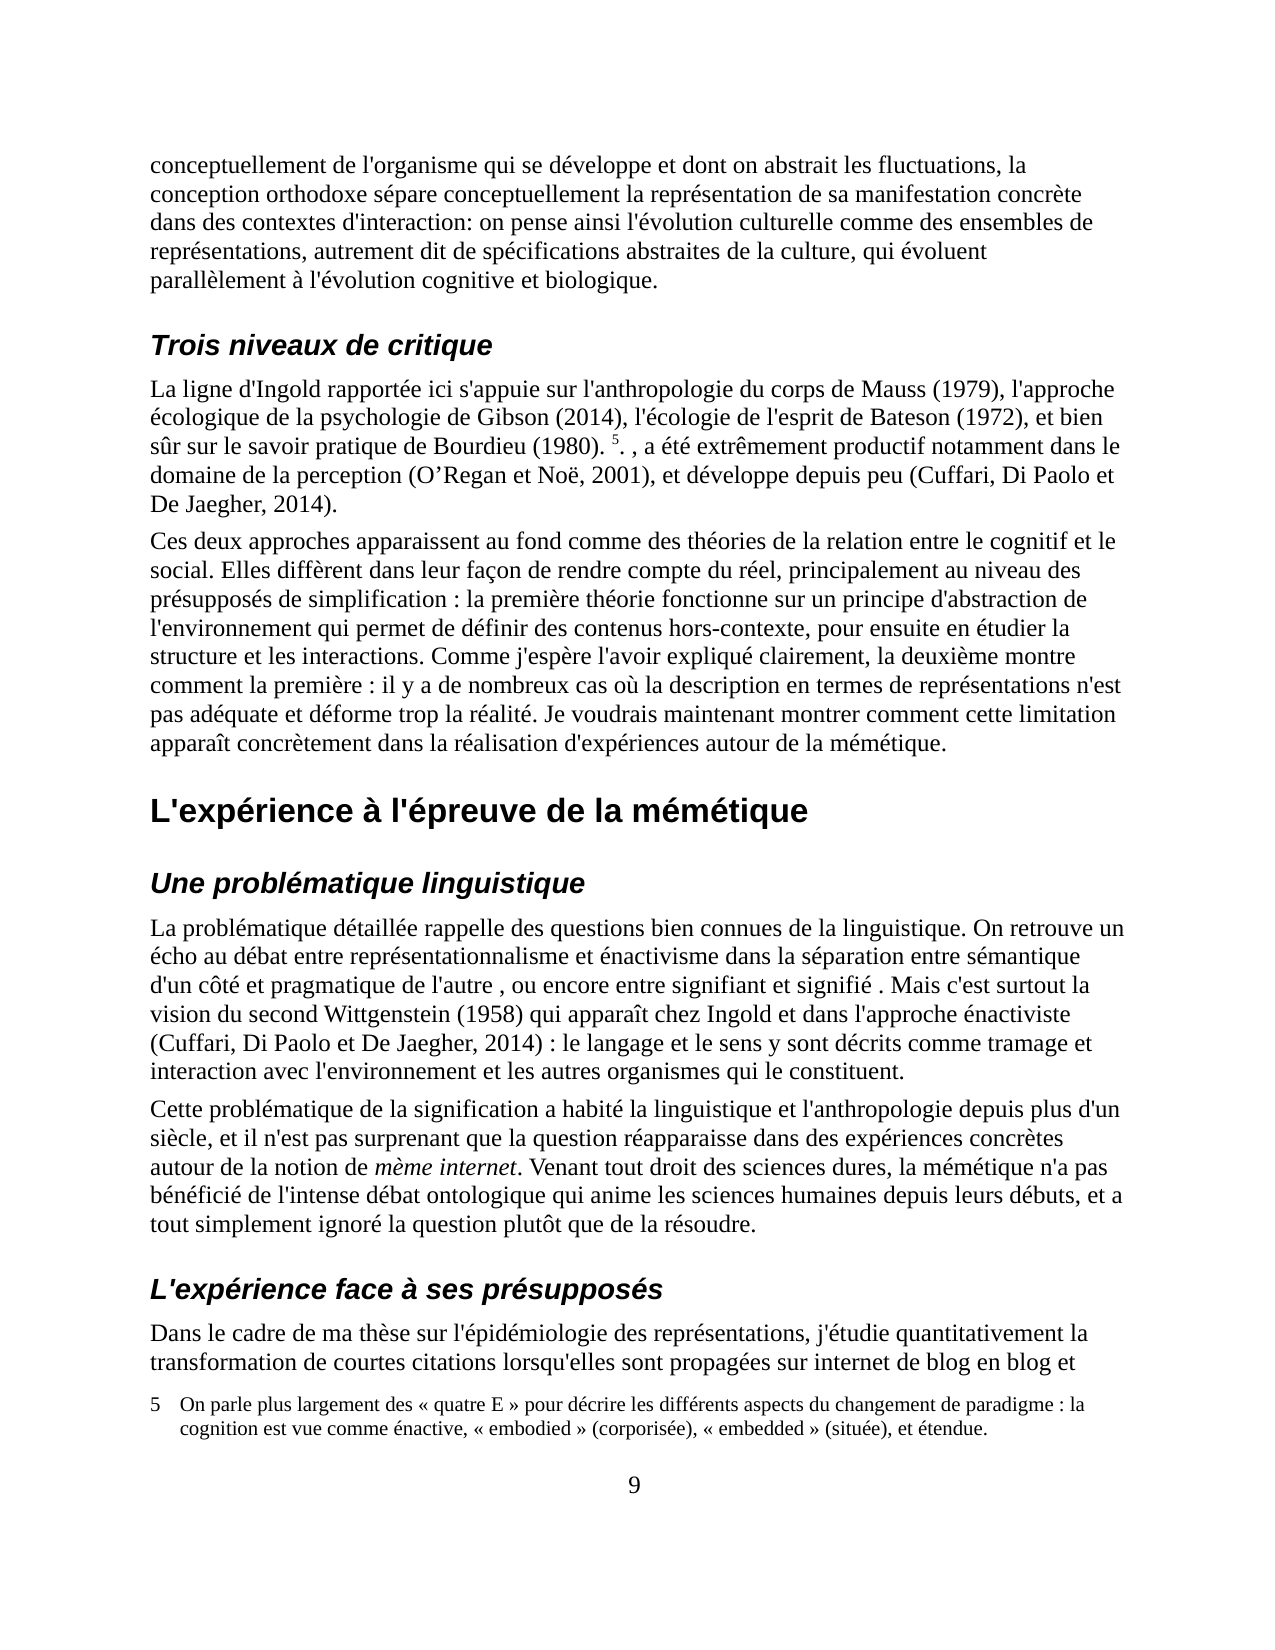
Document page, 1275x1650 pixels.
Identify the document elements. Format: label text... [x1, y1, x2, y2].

text conceptuellement de l'organisme qui se développe et dont on abstrait les fluctuations, la conception orthodoxe sépare conceptuellement la représentation de sa manifestation concrète dans des contextes d'interaction: on pense ainsi l'évolution culturelle comme des ensembles de représentations, autrement dit de spécifications abstraites de la culture, qui évoluent parallèlement à l'évolution cognitive et biologique. [150, 150, 1125, 294]
subtitle Une problématique linguistique [150, 867, 1125, 900]
text On parle plus largement des « quatre E » pour décrire les différents aspects du changement de paradigme : la cognition est vue comme énactive, « embodied » (corporisée), « embedded » (située), et étendue. [150, 1392, 1125, 1440]
text Cette problématique de la signification a habité la linguistique et l'anthropologie depuis plus d'un siècle, et il n'est pas surprenant que la question réapparaisse dans des expériences concrètes autour de la notion de mème internet. Venant tout droit des sciences dures, la mémétique n'a pas bénéficié de l'intense débat ontologique qui anime les sciences humaines depuis leurs débuts, et a tout simplement ignoré la question plutôt que de la résoudre. [150, 1094, 1125, 1238]
text La ligne d'Ingold rapportée ici s'appuie sur l'anthropologie du corps de Mauss (1979), l'approche écologique de la psychologie de Gibson (2014), l'écologie de l'esprit de Bateson (1972), et bien sûr sur le savoir pratique de Bourdieu (1980). . , a été extrêmement productif notamment dans le domaine de la perception (O’Regan et Noë, 2001), et développe depuis peu (Cuffari, Di Paolo et De Jaegher, 2014). [150, 374, 1125, 517]
subtitle L'expérience face à ses présupposés [150, 1272, 1125, 1305]
subtitle Trois niveaux de critique [150, 328, 1125, 361]
text Ces deux approches apparaissent au fond comme des théories de la relation entre le cognitif et le social. Elles diffèrent dans leur façon de rendre compte du réel, principalement au niveau des présupposés de simplification : la première théorie fonctionne sur un principe d'abstraction de l'environnement qui permet de définir des contenus hors-contexte, pour ensuite en étudier la structure et les interactions. Comme j'espère l'avoir expliqué clairement, la deuxième montre comment la première : il y a de nombreux cas où la description en termes de représentations n'est pas adéquate et déforme trop la réalité. Je voudrais maintenant montrer comment cette limitation apparaît concrètement dans la réalisation d'expériences autour de la mémétique. [150, 526, 1125, 756]
subtitle L'expérience à l'épreuve de la mémétique [150, 790, 1125, 829]
text La problématique détaillée rappelle des questions bien connues de la linguistique. On retrouve un écho au débat entre représentationnalisme et énactivisme dans la séparation entre sémantique d'un côté et pragmatique de l'autre , ou encore entre signifiant et signifié . Mais c'est surtout la vision du second Wittgenstein (1958) qui apparaît chez Ingold et dans l'approche énactiviste (Cuffari, Di Paolo et De Jaegher, 2014) : le langage et le sens y sont décrits comme tramage et interaction avec l'environnement et les autres organismes qui le constituent. [150, 913, 1125, 1085]
text Dans le cadre de ma thèse sur l'épidémiologie des représentations, j'étudie quantitativement la transformation de courtes citations lorsqu'elles sont propagées sur internet de blog en blog et [150, 1318, 1125, 1375]
